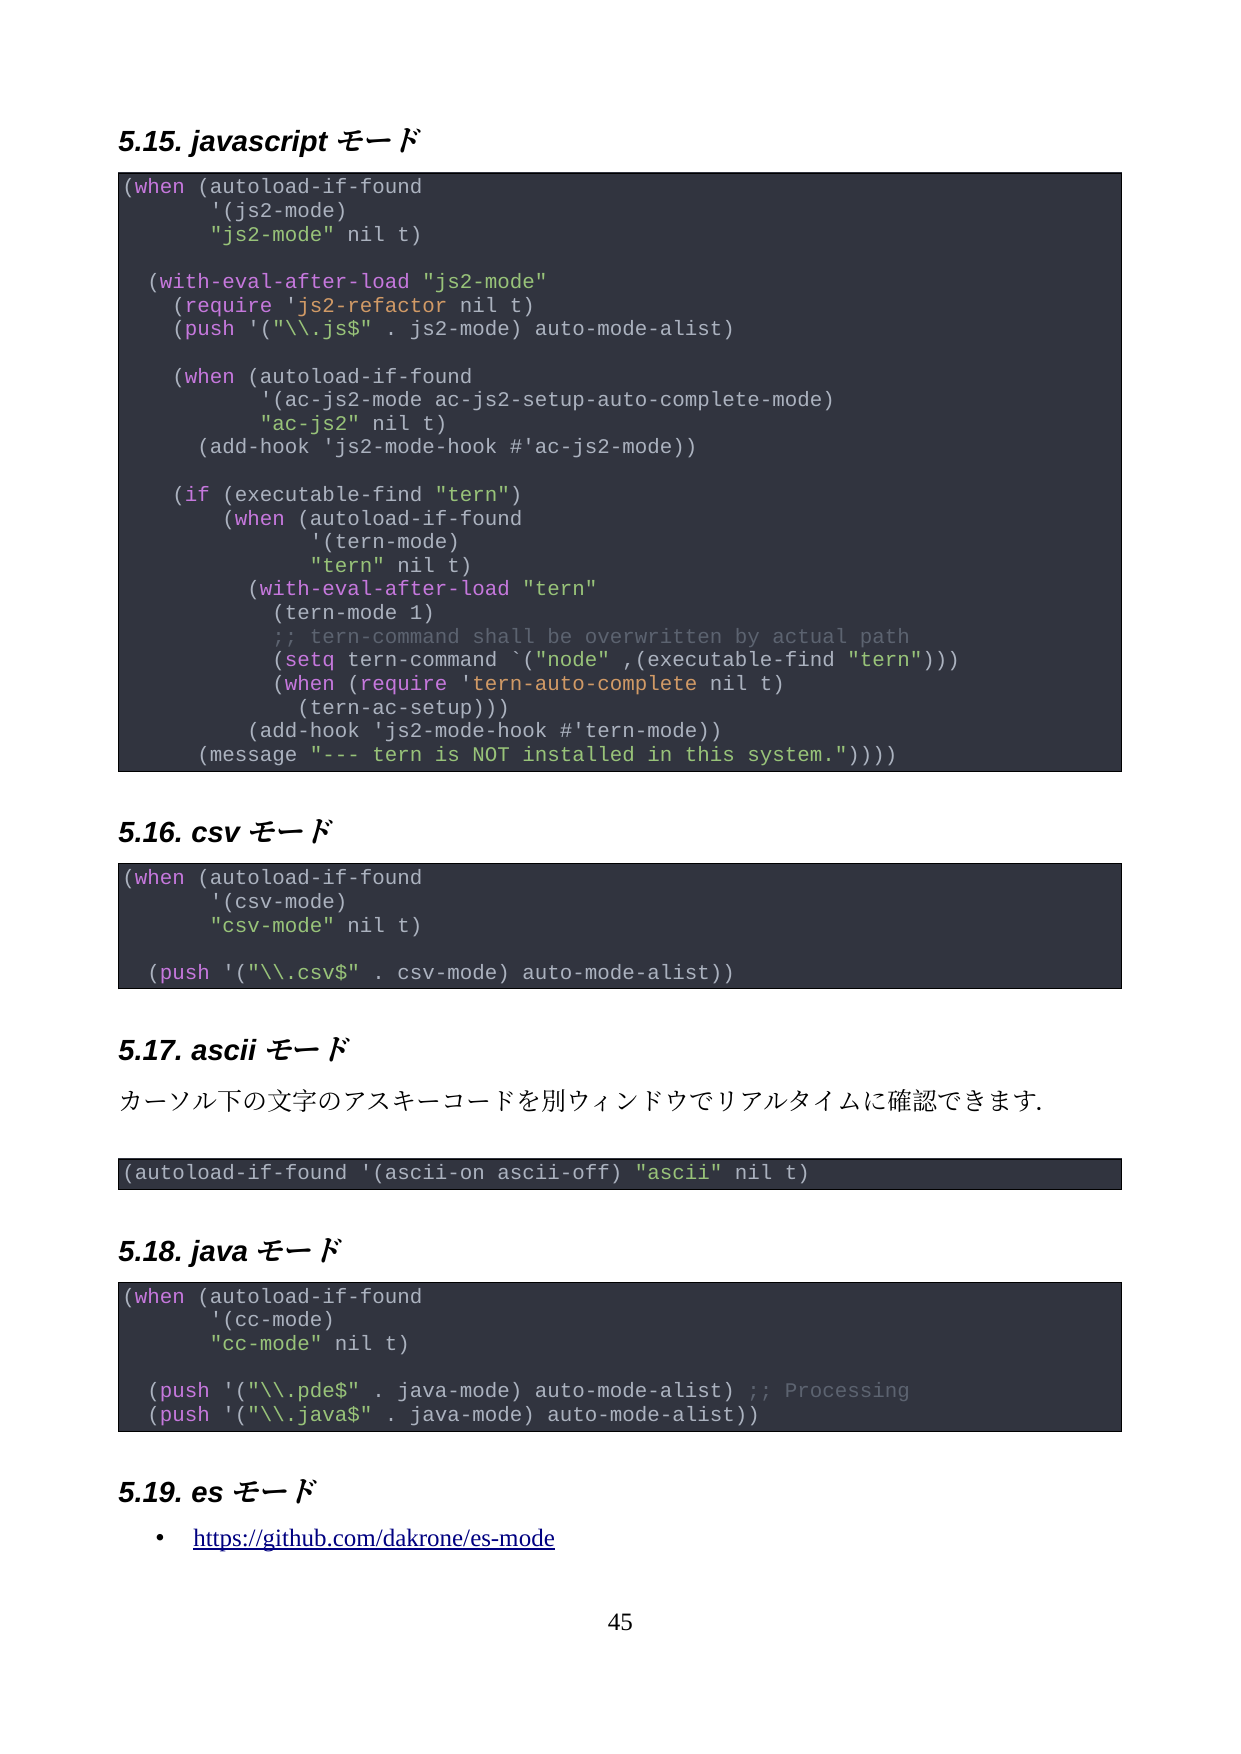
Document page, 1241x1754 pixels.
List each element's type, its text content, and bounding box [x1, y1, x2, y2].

text (push '("\\.js$" . js2-mode) auto-mode-alist) [119, 314, 1121, 338]
text (with-eval-after-load "js2-mode" [119, 267, 1121, 291]
text (when (autoload-if-found [119, 864, 1121, 887]
text (setq tern-command `("node" ,(executable-find "tern"))) [119, 645, 1121, 669]
text (push '("\\.pde$" . java-mode) auto-mode-alist) ;; Processing [119, 1376, 1121, 1400]
text ;; tern-command shall be overwritten by actual path [119, 622, 1121, 645]
text '(cc-mode) [119, 1305, 1121, 1329]
subtitle asciiモード [118, 1027, 1122, 1069]
text "csv-mode" nil t) [119, 911, 1121, 934]
text (add-hook 'js2-mode-hook #'ac-js2-mode)) [119, 433, 1121, 456]
text カーソル下の文字のアスキーコードを別ウィンドウでリアルタイムに確認できます． [118, 1081, 1122, 1146]
text (when (autoload-if-found [119, 174, 1121, 196]
list https://github.com/dakrone/es-mode [156, 1523, 1122, 1552]
text '(tern-mode) [119, 527, 1121, 551]
text "js2-mode" nil t) [119, 220, 1121, 243]
text "tern" nil t) [119, 551, 1121, 574]
text (if (executable-find "tern") [119, 480, 1121, 503]
text (when (autoload-if-found [119, 362, 1121, 385]
text (when (autoload-if-found [119, 1283, 1121, 1305]
text (add-hook 'js2-mode-hook #'tern-mode)) [119, 716, 1121, 740]
text '(csv-mode) [119, 887, 1121, 911]
subtitle esモード [118, 1469, 1122, 1511]
subtitle javascriptモード [118, 118, 1122, 160]
text '(ac-js2-mode ac-js2-setup-auto-complete-mode) [119, 385, 1121, 409]
text (tern-ac-setup))) [119, 693, 1121, 716]
subtitle csvモード [118, 809, 1122, 851]
text '(js2-mode) [119, 196, 1121, 220]
text (autoload-if-found '(ascii-on ascii-off) "ascii" nil t) [119, 1160, 1121, 1189]
text (push '("\\.csv$" . csv-mode) auto-mode-alist)) [119, 958, 1121, 988]
text (with-eval-after-load "tern" [119, 574, 1121, 598]
text (push '("\\.java$" . java-mode) auto-mode-alist)) [119, 1400, 1121, 1431]
text (require 'js2-refactor nil t) [119, 291, 1121, 314]
text (tern-mode 1) [119, 598, 1121, 622]
text (message "--- tern is NOT installed in this system.")))) [119, 740, 1121, 771]
subtitle javaモード [118, 1227, 1122, 1269]
text "ac-js2" nil t) [119, 409, 1121, 433]
text "cc-mode" nil t) [119, 1329, 1121, 1353]
text (when (autoload-if-found [119, 503, 1121, 527]
text (when (require 'tern-auto-complete nil t) [119, 669, 1121, 693]
